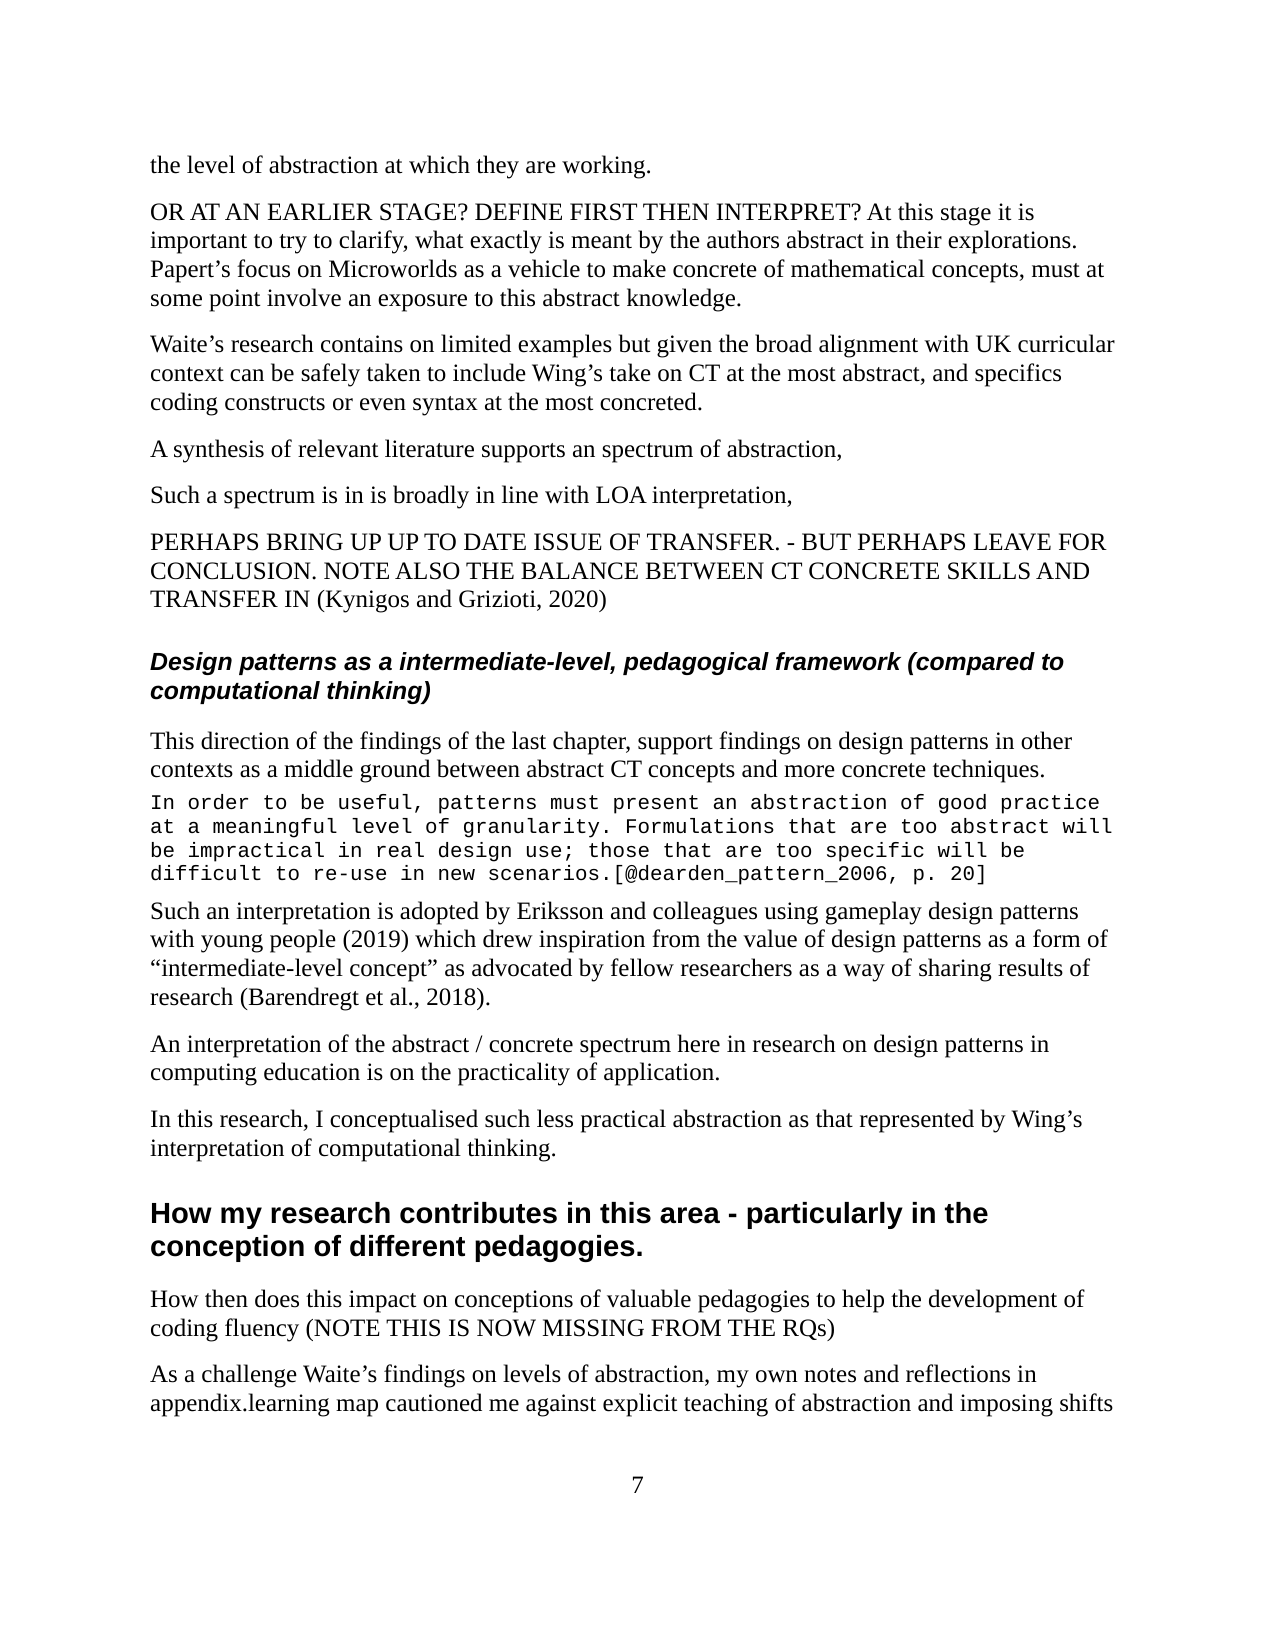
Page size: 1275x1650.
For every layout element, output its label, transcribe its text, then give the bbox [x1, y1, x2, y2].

text PERHAPS BRING UP UP TO DATE ISSUE OF TRANSFER. - BUT PERHAPS LEAVE FOR CONCLUSION. NOTE ALSO THE BALANCE BETWEEN CT CONCRETE SKILLS AND TRANSFER IN (Kynigos and Grizioti, 2020) [150, 527, 1125, 613]
text Waite’s research contains on limited examples but given the broad alignment with UK curricular context can be safely taken to include Wing’s take on CT at the most abstract, and specifics coding constructs or even syntax at the most concreted. [150, 329, 1125, 416]
subtitle How my research contributes in this area - particularly in the conception of different pedagogies. [150, 1196, 1125, 1263]
text OR AT AN EARLIER STAGE? DEFINE FIRST THEN INTERPRET? At this stage it is important to try to clarify, what exactly is meant by the authors abstract in their explorations. Papert’s focus on Microworlds as a vehicle to make concrete of mathematical concepts, must at some point involve an exposure to this abstract knowledge. [150, 197, 1125, 312]
text How then does this impact on conceptions of valuable pedagogies to help the development of coding fluency (NOTE THIS IS NOW MISSING FROM THE RQs) [150, 1284, 1125, 1342]
text In order to be useful, patterns must present an abstraction of good practice at a meaningful level of granularity. Formulations that are too abstract will be impractical in real design use; those that are too specific will be difficult to re-use in new scenarios.[@dearden_pattern_2006, p. 20] [150, 792, 1125, 887]
subtitle Design patterns as a intermediate-level, pedagogical framework (compared to computational thinking) [150, 647, 1125, 704]
text In this research, I conceptualised such less practical abstraction as that represented by Wing’s interpretation of computational thinking. [150, 1104, 1125, 1162]
text As a challenge Waite’s findings on levels of abstraction, my own notes and reflections in appendix.learning map cautioned me against explicit teaching of abstraction and imposing shifts [150, 1359, 1125, 1417]
text This direction of the findings of the last chapter, support findings on design patterns in other contexts as a middle ground between abstract CT concepts and more concrete techniques. [150, 726, 1125, 783]
text Such an interpretation is adopted by Eriksson and colleagues using gameplay design patterns with young people (2019) which drew inspiration from the value of design patterns as a form of “intermediate-level concept” as advocated by fellow researchers as a way of sharing results of research (Barendregt et al., 2018). [150, 896, 1125, 1011]
text the level of abstraction at which they are working. [150, 150, 1125, 179]
text An interpretation of the abstract / concrete spectrum here in research on design patterns in computing education is on the practicality of application. [150, 1029, 1125, 1086]
text Such a spectrum is in is broadly in line with LOA interpretation, [150, 480, 1125, 509]
text A synthesis of relevant literature supports an spectrum of abstraction, [150, 434, 1125, 462]
